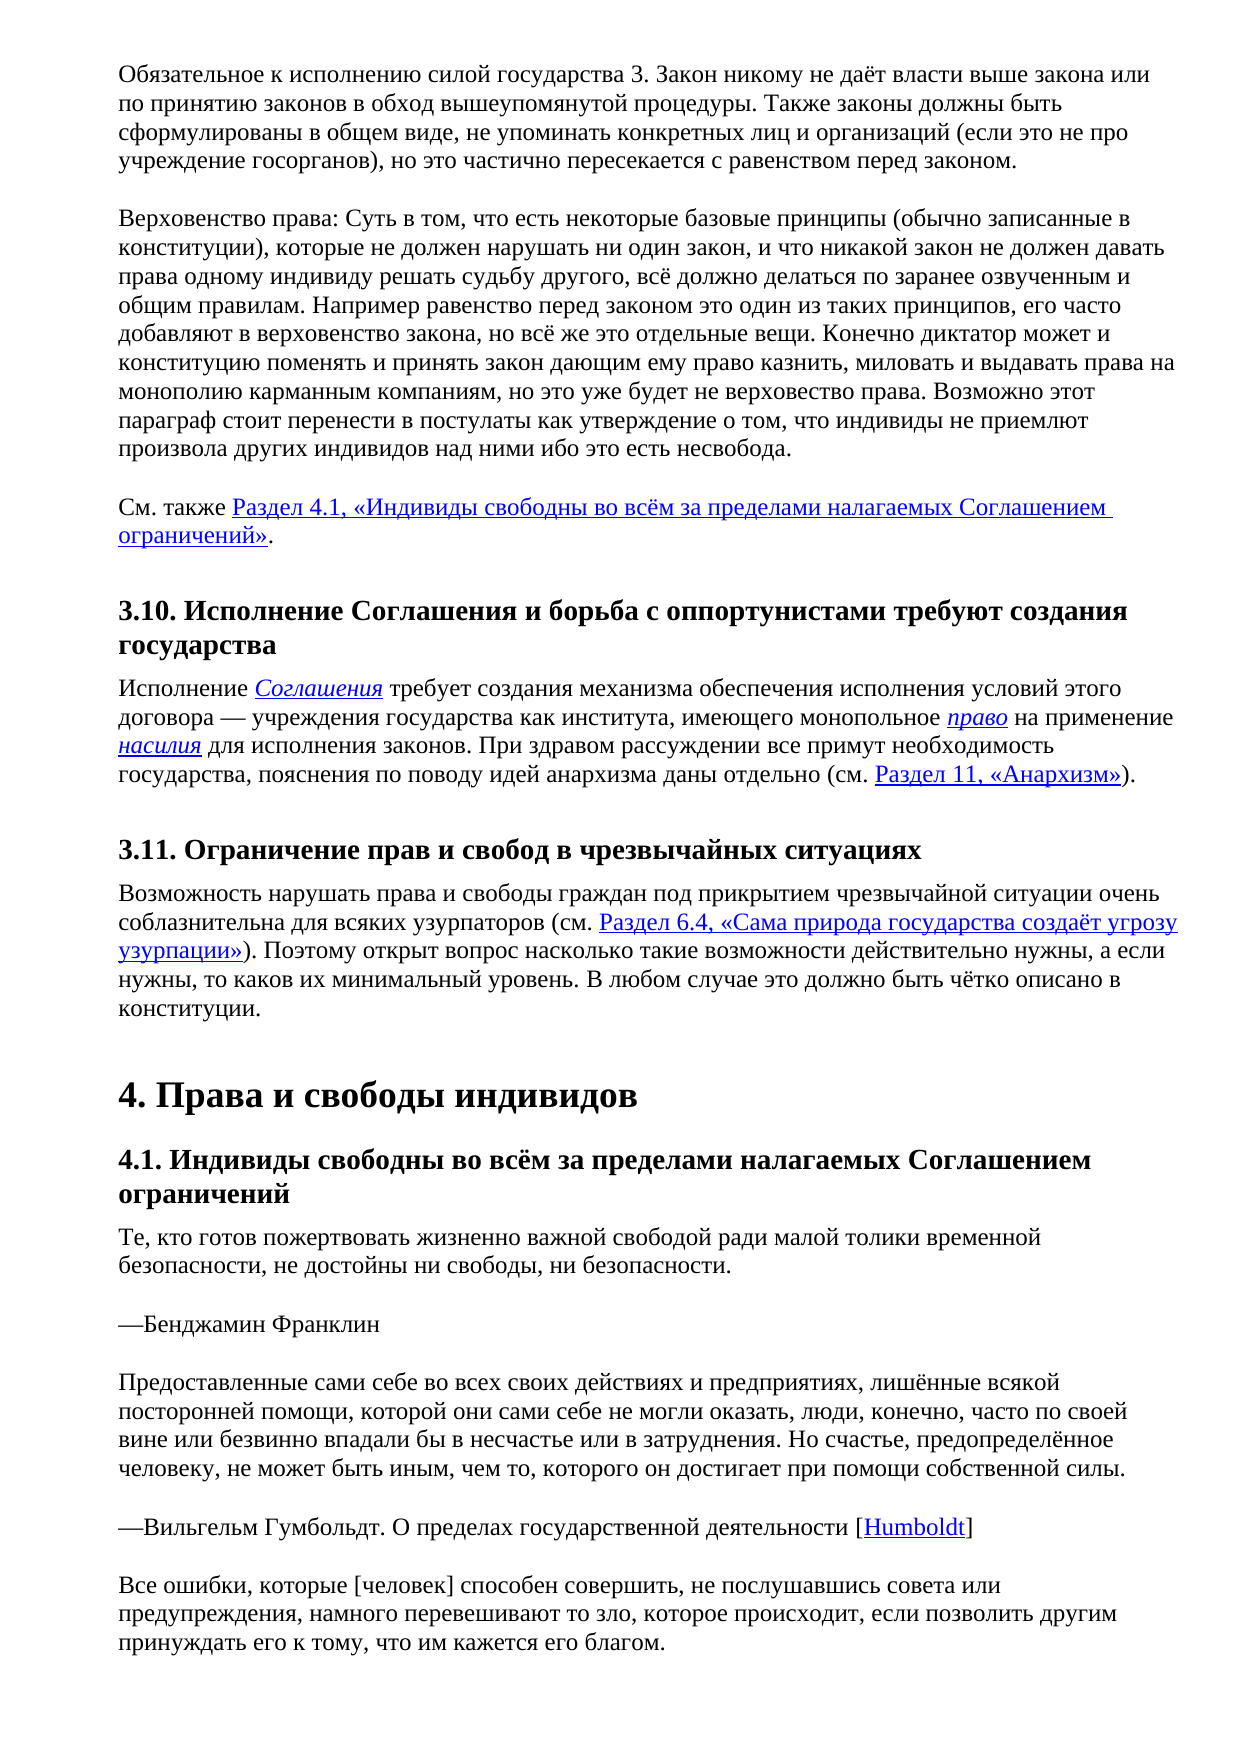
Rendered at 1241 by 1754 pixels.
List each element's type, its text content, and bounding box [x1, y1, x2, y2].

text Обязательное к исполнению силой государства 3. Закон никому не даёт власти выше закона или по принятию законов в обход вышеупомянутой процедуры. Также законы должны быть сформулированы в общем виде, не упоминать конкретных лиц и организаций (если это не про учреждение госорганов), но это частично пересекается с равенством перед законом. [118, 59, 1181, 174]
text Все ошибки, которые [человек] способен совершить, не послушавшись совета или предупреждения, намного перевешивают то зло, которое происходит, если позволить другим принуждать его к тому, что им кажется его благом. [118, 1570, 1181, 1656]
text См. также Раздел 4.1, «Индивиды свободны во всём за пределами налагаемых Соглашением ограничений». [118, 492, 1181, 549]
text Верховенство права: Суть в том, что есть некоторые базовые принципы (обычно записанные в конституции), которые не должен нарушать ни один закон, и что никакой закон не должен давать права одному индивиду решать судьбу другого, всё должно делаться по заранее озвученным и общим правилам. Например равенство перед законом это один из таких принципов, его часто добавляют в верховенство закона, но всё же это отдельные вещи. Конечно диктатор может и конституцию поменять и принять закон дающим ему право казнить, миловать и выдавать права на монополию карманным компаниям, но это уже будет не верховество права. Возможно этот параграф стоит перенести в постулаты как утверждение о том, что индивиды не приемлют произвола других индивидов над ними ибо это есть несвобода. [118, 203, 1181, 462]
text Возможность нарушать права и свободы граждан под прикрытием чрезвычайной ситуации очень соблазнительна для всяких узурпаторов (см. Раздел 6.4, «Сама природа государства создаёт угрозу узурпации»). Поэтому открыт вопрос насколько такие возможности действительно нужны, а если нужны, то каков их минимальный уровень. В любом случае это должно быть чётко описано в конституции. [118, 878, 1181, 1022]
text —Вильгельм Гумбольдт. О пределах государственной деятельности [Humboldt] [118, 1512, 1181, 1540]
subtitle 3.10. Исполнение Соглашения и борьба с оппортунистами требуют создания государства [118, 593, 1181, 660]
subtitle 4. Права и свободы индивидов [118, 1072, 1181, 1115]
text —Бенджамин Франклин [118, 1309, 1181, 1338]
text Предоставленные сами себе во всех своих действиях и предприятиях, лишённые всякой посторонней помощи, которой они сами себе не могли оказать, люди, конечно, часто по своей вине или безвинно впадали бы в несчастье или в затруднения. Но счастье, предопределённое человеку, не может быть иным, чем то, которого он достигает при помощи собственной силы. [118, 1367, 1181, 1482]
subtitle 4.1. Индивиды свободны во всём за пределами налагаемых Соглашением ограничений [118, 1142, 1181, 1209]
text Исполнение Соглашения требует создания механизма обеспечения исполнения условий этого договора — учреждения государства как института, имеющего монопольное право на применение насилия для исполнения законов. При здравом рассуждении все примут необходимость государства, пояснения по поводу идей анархизма даны отдельно (см. Раздел 11, «Анархизм»). [118, 673, 1181, 788]
subtitle 3.11. Ограничение прав и свобод в чрезвычайных ситуациях [118, 832, 1181, 866]
text Те, кто готов пожертвовать жизненно важной свободой ради малой толики временной безопасности, не достойны ни свободы, ни безопасности. [118, 1222, 1181, 1279]
